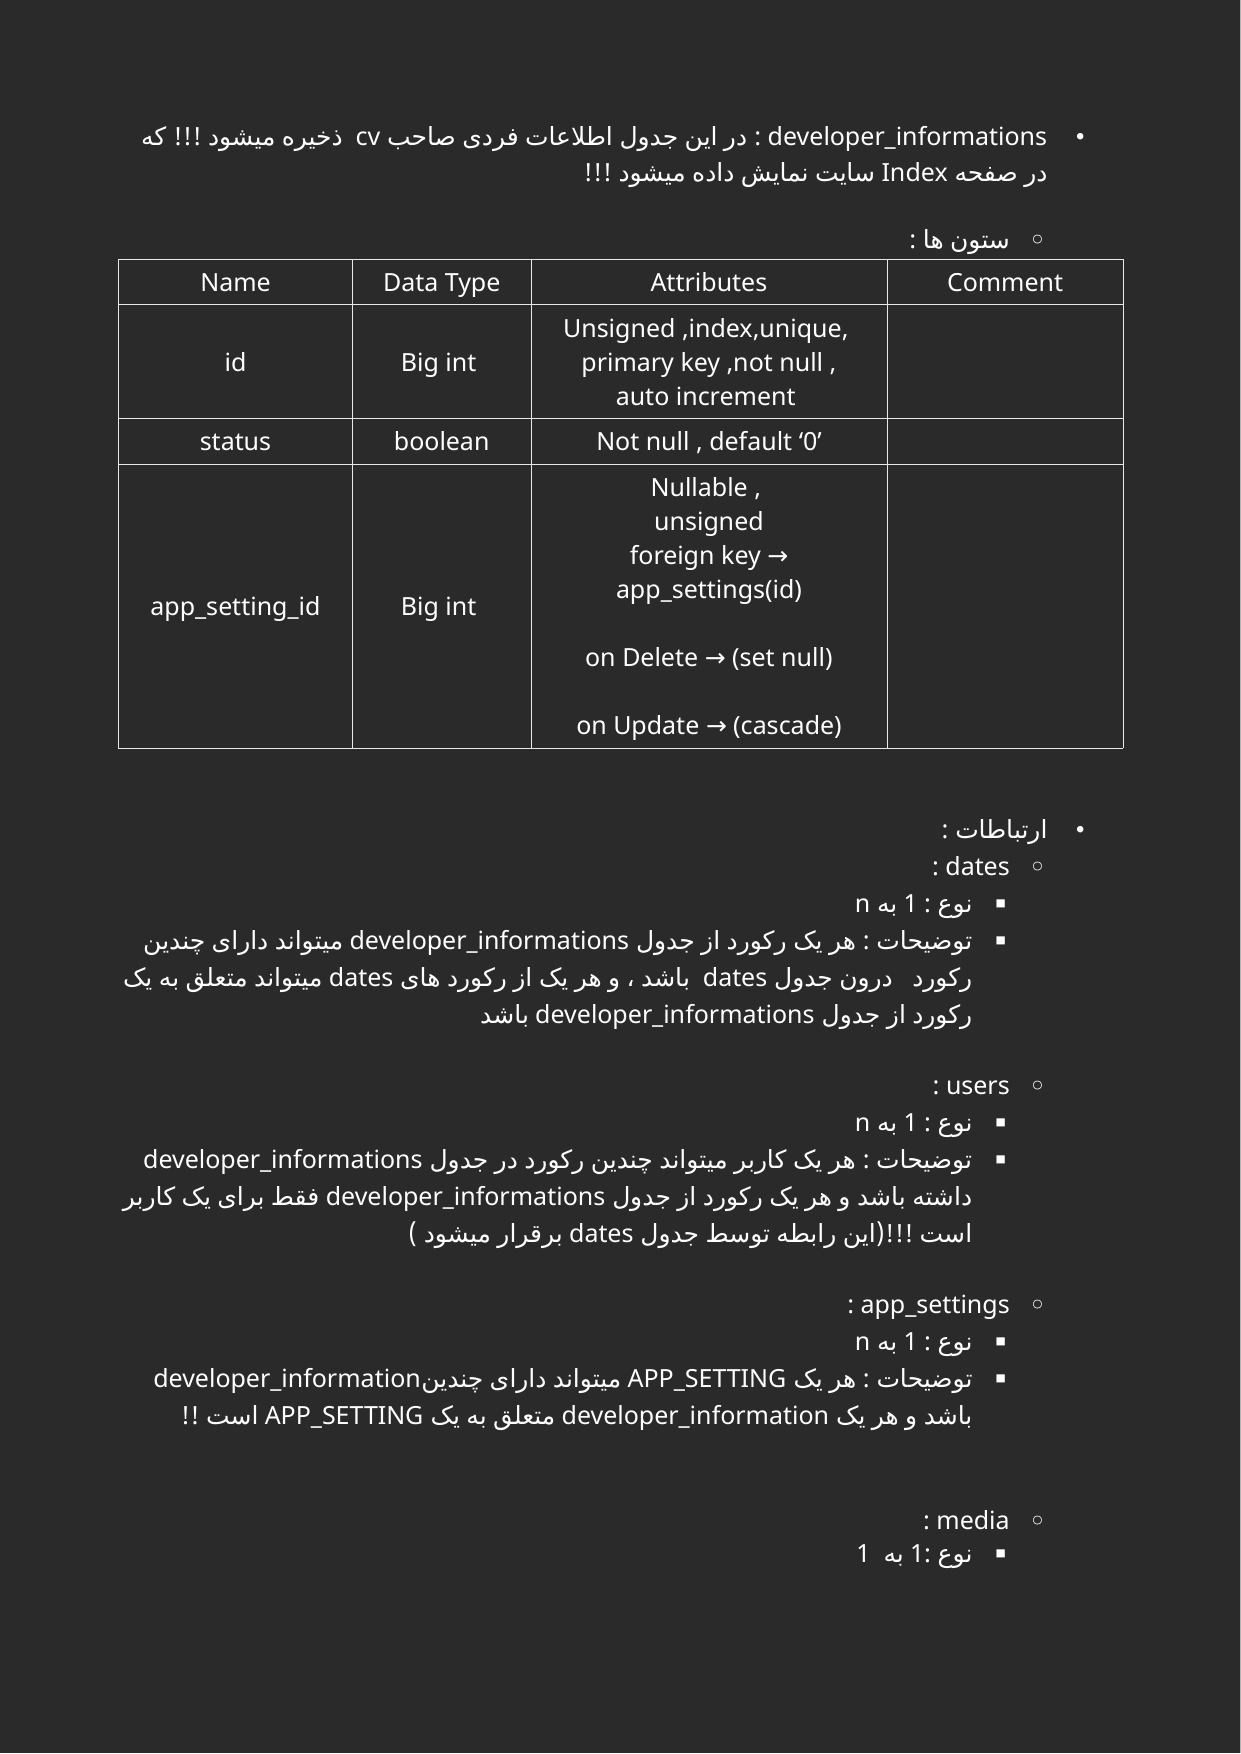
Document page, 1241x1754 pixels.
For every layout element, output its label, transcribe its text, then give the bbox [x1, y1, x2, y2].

table_cell boolean [353, 419, 531, 464]
list توضیحات : هر یک کاربر میتواند چندین رکورد در جدول developer_informations داشته باشد و هر یک رکورد از جدول developer_informations فقط برای یک کاربر است !!!(این رابطه توسط جدول dates برقرار میشود ) [118, 1142, 1010, 1252]
list developer_informations : در این جدول اطلاعات فردی صاحب cv ذخیره میشود !!! که در صفحه Index سایت نمایش داده میشود !!! [118, 118, 1085, 192]
list توضیحات :‌ هر یک APP_SETTING میتواند دارای چندینdeveloper_information باشد و هر یک developer_information متعلق به یک APP_SETTING است !! [118, 1361, 1010, 1434]
table_cell Not null , default ‘0’ [532, 419, 887, 464]
table_header Name [119, 260, 352, 304]
list app_settings : [118, 1287, 1047, 1323]
list ارتباطات :‌ [118, 816, 1085, 849]
table_header Comment [888, 260, 1123, 304]
table_cell Big int [353, 305, 531, 418]
table_cell Big int [353, 465, 531, 748]
table_cell Nullable , unsigned foreign key → app_settings(id) on Delete → (set null) on Update → (cascade) [532, 465, 887, 748]
table_cell [888, 305, 1123, 418]
table_header Attributes [532, 260, 887, 304]
table_cell Unsigned ,index,unique, primary key ,not null , auto increment [532, 305, 887, 418]
table_cell id [119, 305, 352, 418]
list نوع : 1 به n [118, 1323, 1010, 1361]
list ستون ها :‌ [118, 226, 1047, 259]
list users : [118, 1068, 1047, 1104]
list توضیحات : هر یک رکورد از جدول developer_informations میتواند دارای چندین رکورد درون جدول dates باشد ، و هر یک از رکورد های dates میتواند متعلق به یک رکورد از جدول developer_informations باشد [118, 923, 1010, 1033]
list نوع :‌1 به 1 [118, 1539, 1010, 1572]
table_cell status [119, 419, 352, 464]
table_header Data Type [353, 260, 531, 304]
table_cell [888, 465, 1123, 748]
list نوع : 1 به n [118, 886, 1010, 923]
table_cell app_setting_id [119, 465, 352, 748]
list نوع : 1 به n [118, 1104, 1010, 1142]
list dates : [118, 849, 1047, 886]
table_cell [888, 419, 1123, 464]
list media : [118, 1503, 1047, 1539]
